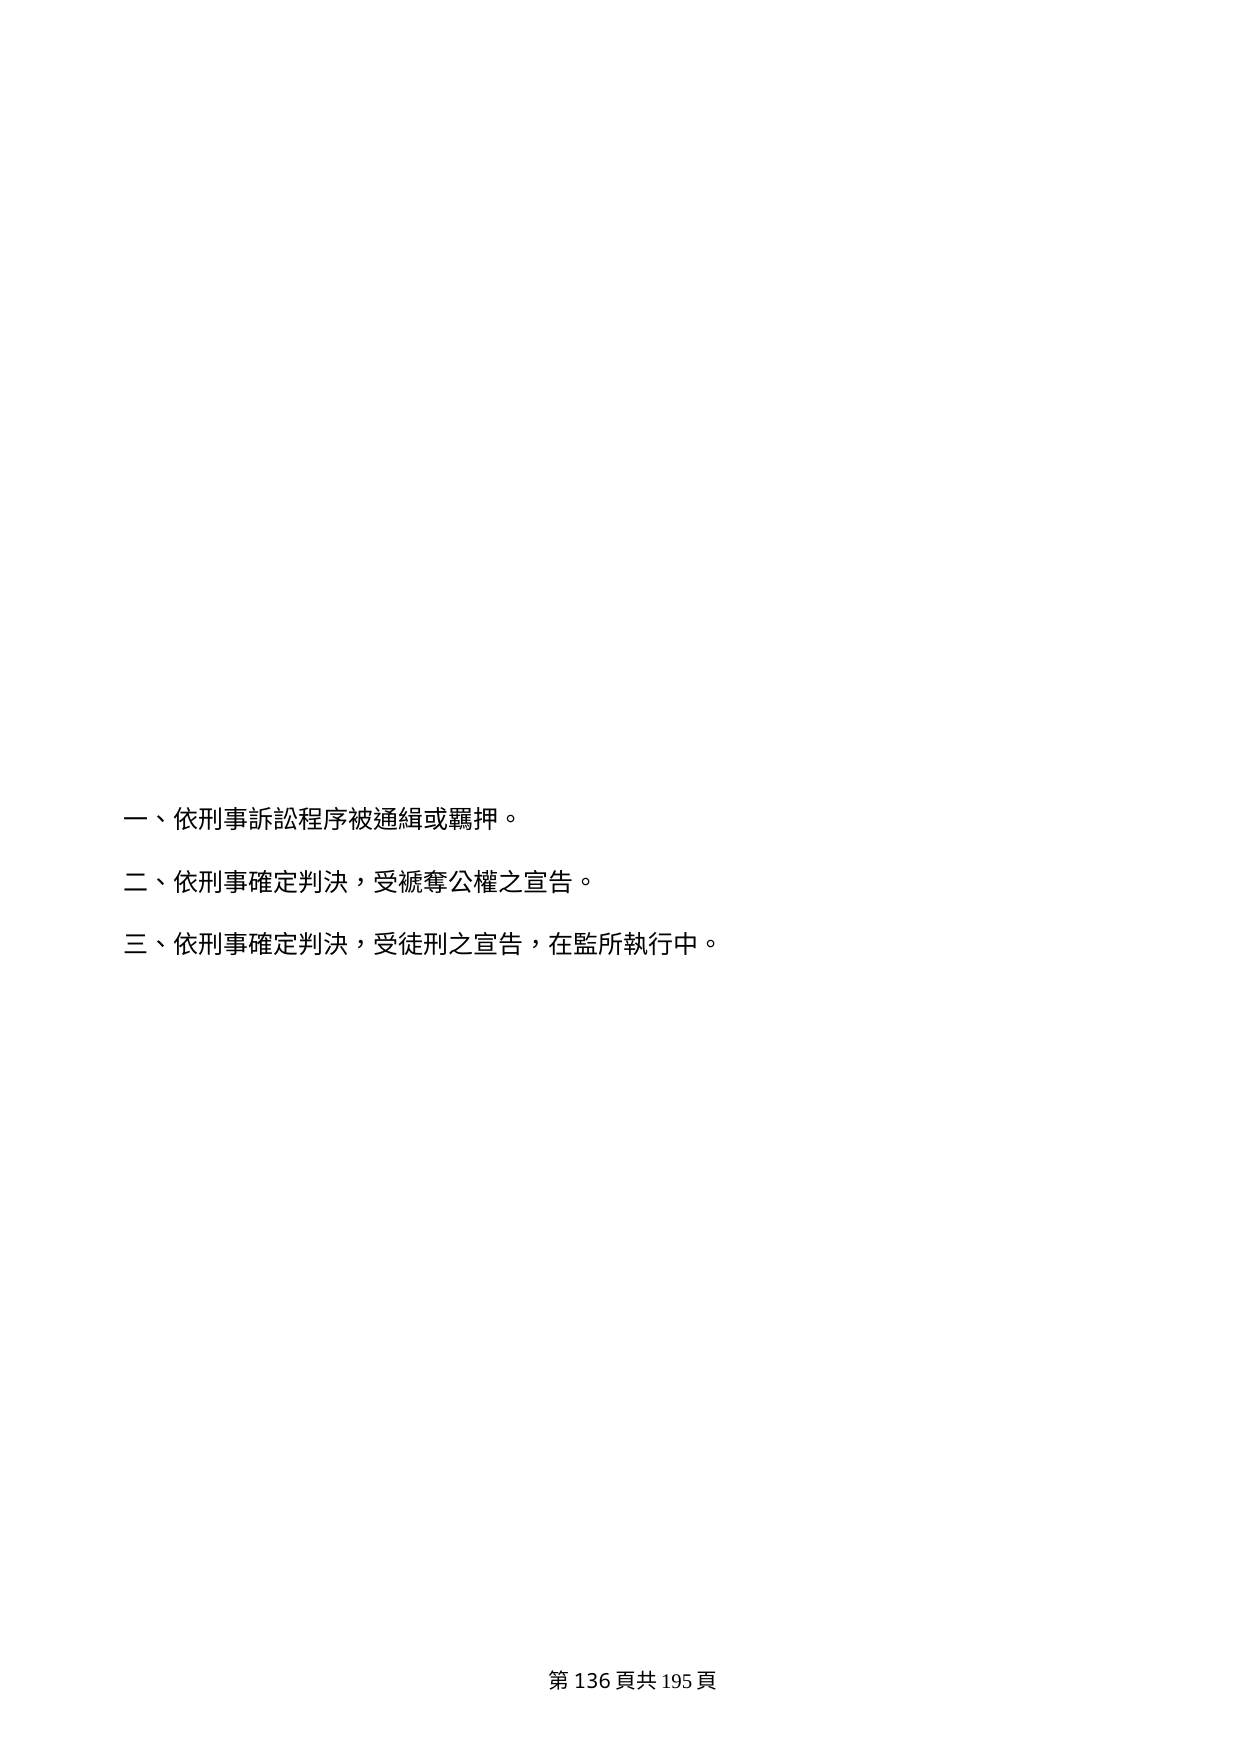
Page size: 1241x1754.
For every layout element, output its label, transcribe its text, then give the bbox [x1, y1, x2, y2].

text 二、依刑事確定判決，受褫奪公權之宣告。 [123, 838, 1152, 901]
text 一、依刑事訴訟程序被通緝或羈押。 [123, 776, 1152, 838]
text 三、依刑事確定判決，受徒刑之宣告，在監所執行中。 [123, 901, 1152, 963]
